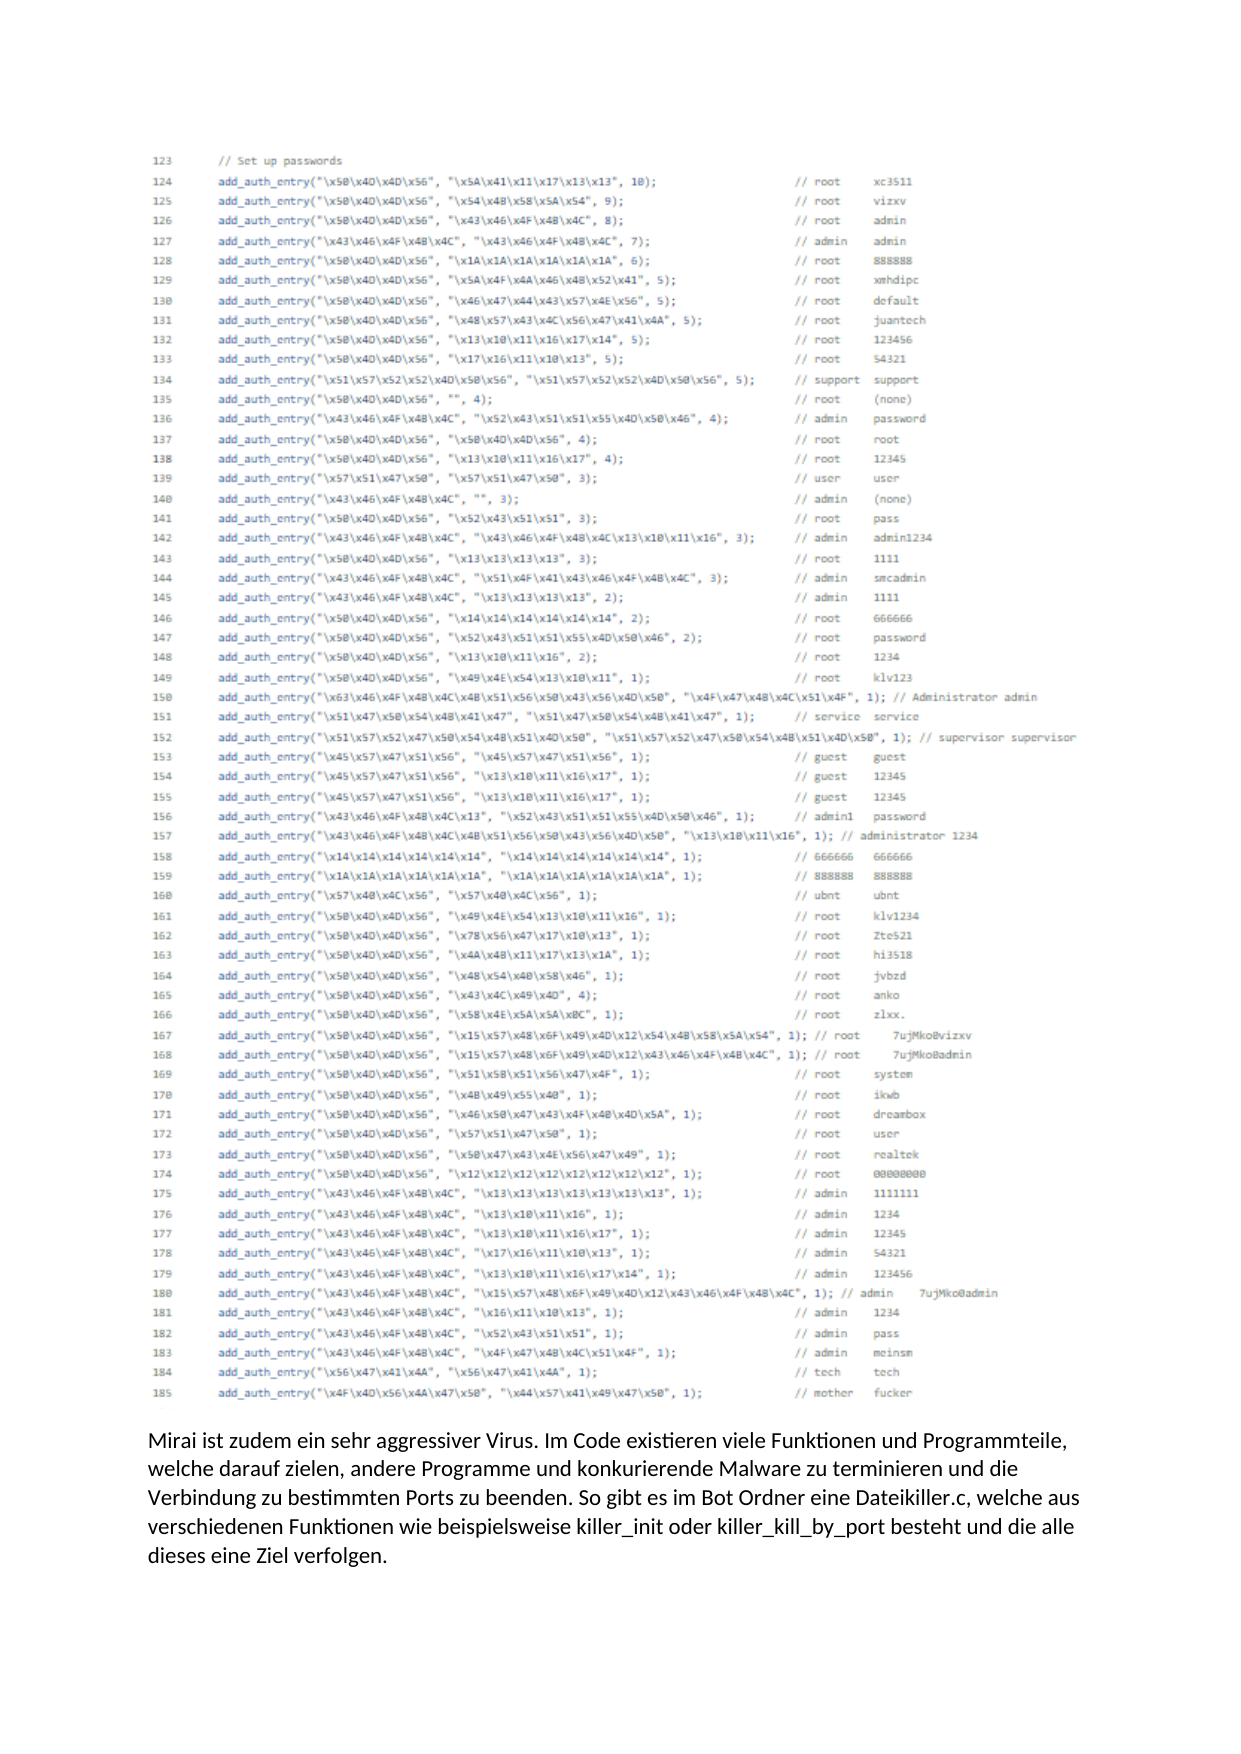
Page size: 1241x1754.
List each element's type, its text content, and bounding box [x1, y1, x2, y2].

text Mirai ist zudem ein sehr aggressiver Virus. Im Code existieren viele Funktionen und Programmteile, welche darauf zielen, andere Programme und konkurierende Malware zu terminieren und die Verbindung zu bestimmten Ports zu beenden. So gibt es im Bot Ordner eine Dateikiller.c, welche aus verschiedenen Funktionen wie beispielsweise killer_init oder killer_kill_by_port besteht und die alle dieses eine Ziel verfolgen. [148, 1426, 1093, 1569]
